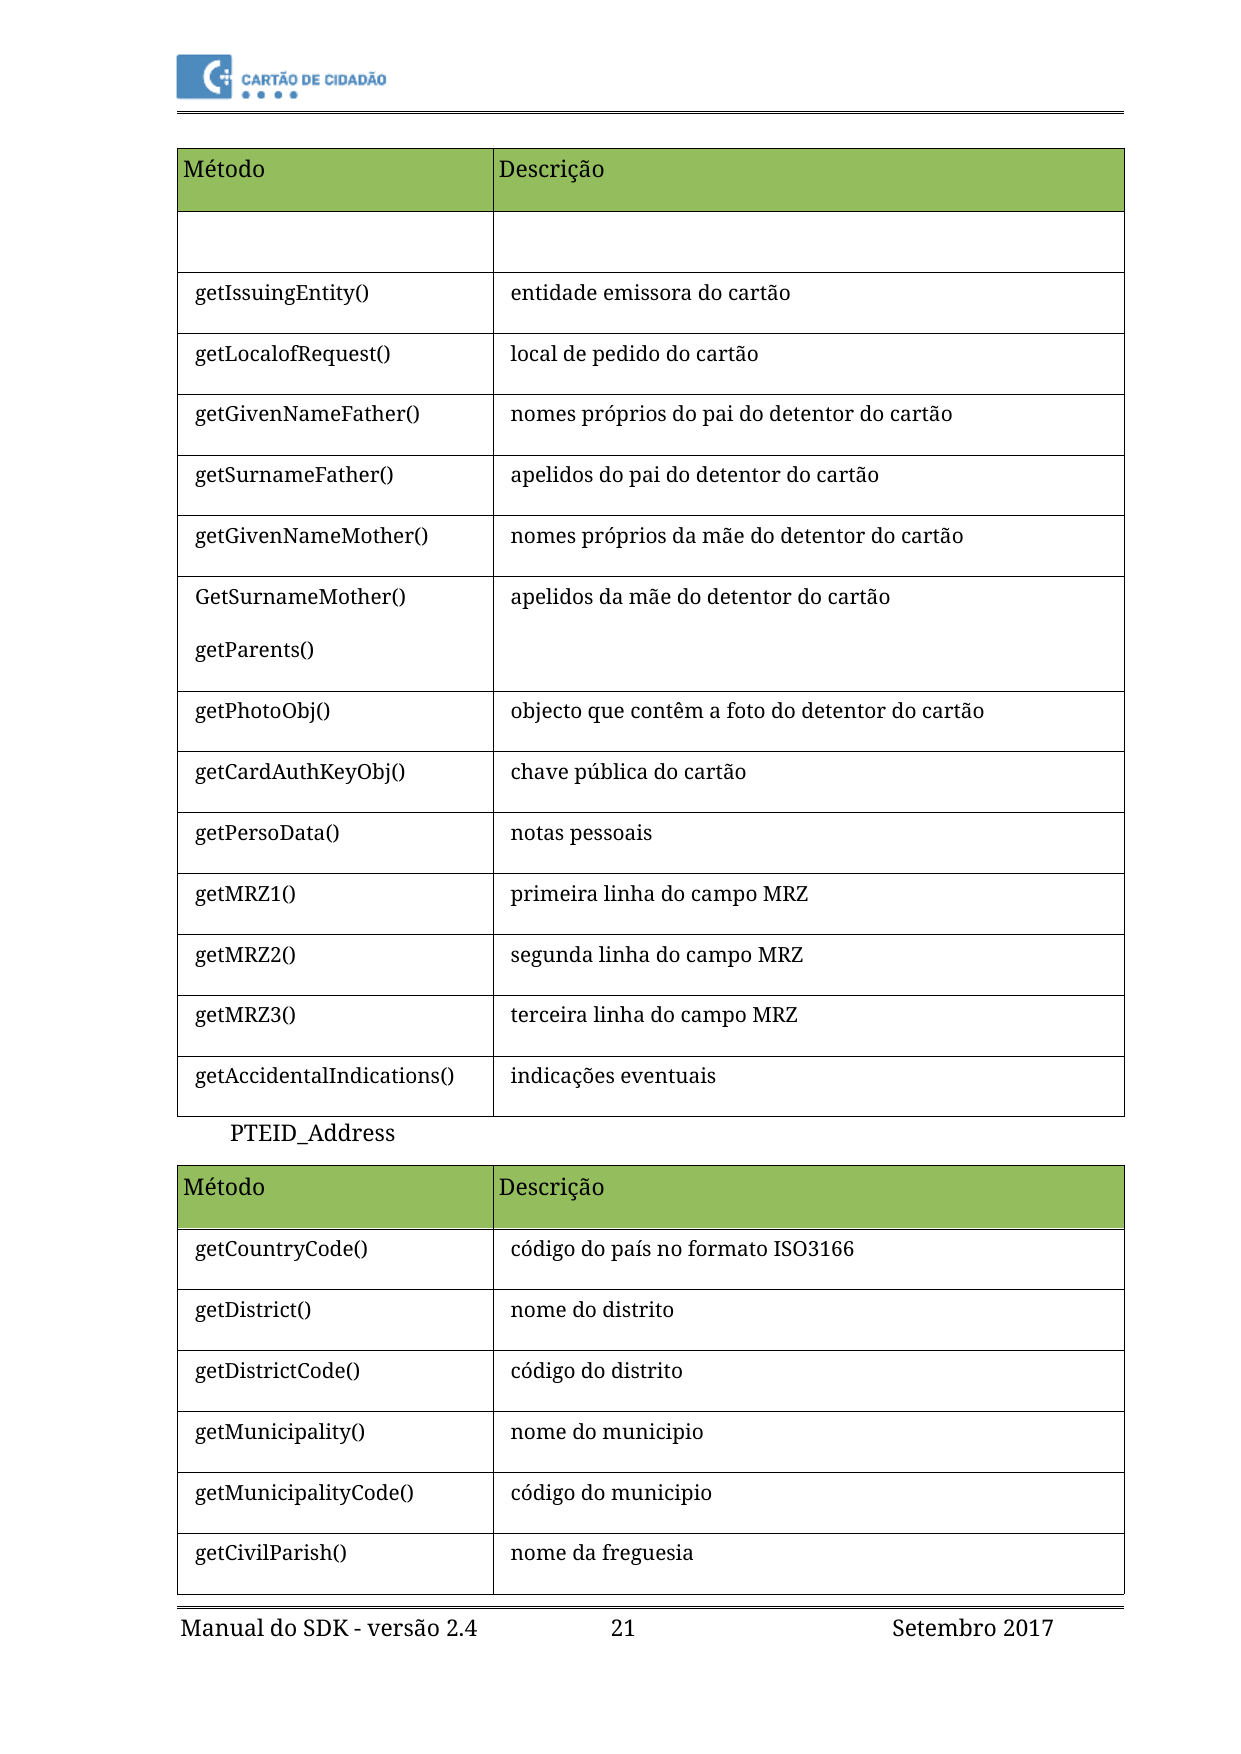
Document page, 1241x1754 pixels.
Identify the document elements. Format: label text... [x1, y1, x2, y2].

table_cell terceira linha do campo MRZ [494, 996, 1124, 1056]
table_cell chave pública do cartão [494, 752, 1124, 812]
table_cell código do municipio [494, 1473, 1124, 1533]
table_cell objecto que contêm a foto do detentor do cartão [494, 692, 1124, 751]
table_cell getDistrictCode() [178, 1351, 493, 1411]
table_cell getGivenNameMother() [178, 516, 493, 576]
table_cell código do país no formato ISO3166 [494, 1230, 1124, 1289]
table_header Método [178, 1166, 493, 1228]
table_cell getGivenNameFather() [178, 395, 493, 454]
table_cell getDistrict() [178, 1290, 493, 1350]
table_cell apelidos da mãe do detentor do cartão [494, 577, 1124, 691]
table_cell nome do distrito [494, 1290, 1124, 1350]
table_cell indicações eventuais [494, 1057, 1124, 1116]
table_header Descrição [494, 149, 1124, 211]
table_cell getIssuingEntity() [178, 273, 493, 333]
table_cell getPhotoObj() [178, 692, 493, 751]
table_cell getMRZ2() [178, 935, 493, 995]
text PTEID_Address [177, 1117, 1124, 1148]
table_cell segunda linha do campo MRZ [494, 935, 1124, 995]
table_cell [178, 212, 493, 272]
table_cell getPersoData() [178, 813, 493, 873]
table_cell getMunicipalityCode() [178, 1473, 493, 1533]
table_cell getMRZ3() [178, 996, 493, 1056]
table_cell GetSurnameMother() getParents() [178, 577, 493, 691]
table_cell notas pessoais [494, 813, 1124, 873]
table_cell getMunicipality() [178, 1412, 493, 1472]
table_cell entidade emissora do cartão [494, 273, 1124, 333]
table_cell getSurnameFather() [178, 456, 493, 515]
table_cell nome do municipio [494, 1412, 1124, 1472]
table_cell getAccidentalIndications() [178, 1057, 493, 1116]
table_header Método [178, 149, 493, 211]
table_cell getCardAuthKeyObj() [178, 752, 493, 812]
table_cell local de pedido do cartão [494, 334, 1124, 394]
picture [174, 49, 428, 106]
table_cell [494, 212, 1124, 272]
table_cell getLocalofRequest() [178, 334, 493, 394]
table_cell getMRZ1() [178, 874, 493, 934]
table_cell nome da freguesia [494, 1534, 1124, 1593]
table_cell getCountryCode() [178, 1230, 493, 1289]
table_cell getCivilParish() [178, 1534, 493, 1593]
table_cell apelidos do pai do detentor do cartão [494, 456, 1124, 515]
table_cell código do distrito [494, 1351, 1124, 1411]
table_header Descrição [494, 1166, 1124, 1228]
table_cell nomes próprios da mãe do detentor do cartão [494, 516, 1124, 576]
table_cell nomes próprios do pai do detentor do cartão [494, 395, 1124, 454]
table_cell primeira linha do campo MRZ [494, 874, 1124, 934]
